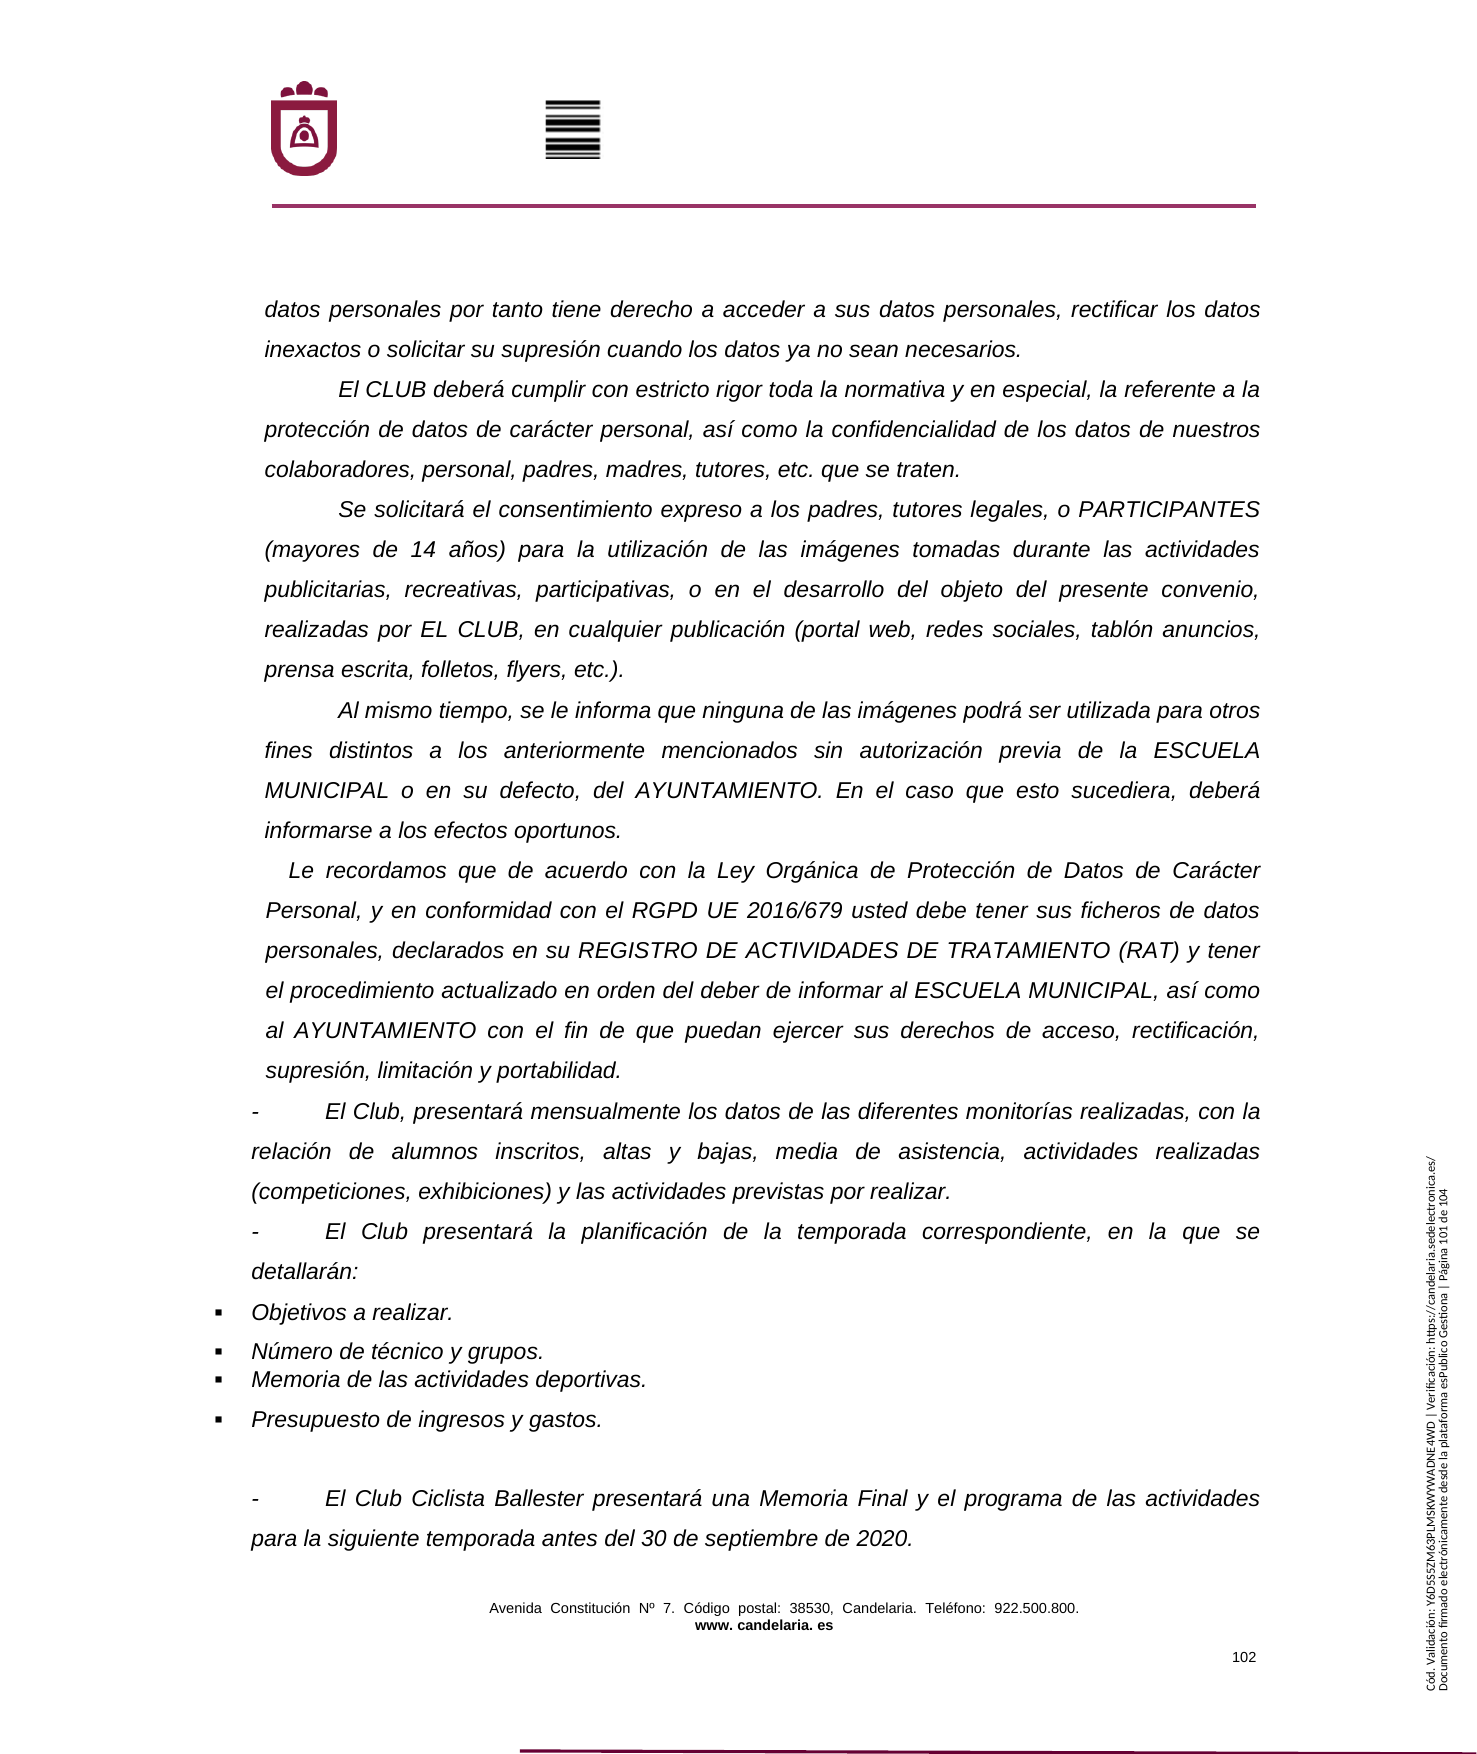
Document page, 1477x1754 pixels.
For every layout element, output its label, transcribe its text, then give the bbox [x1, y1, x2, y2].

list Memoria de las actividades deportivas. [214, 1366, 1263, 1393]
list Número de técnico y grupos. [214, 1338, 1263, 1364]
list El Club Ciclista Ballester presentará una Memoria Final y el programa de las actividades para la siguiente temporada antes del 30 de septiembre de 2020. [251, 1484, 1263, 1551]
text Se solicitará el consentimiento expreso a los padres, tutores legales, o PARTICIPANTES (mayores de 14 años) para la utilización de las imágenes tomadas durante las actividades publicitarias, recreativas, participativas, o en el desarrollo del objeto del presente convenio, realizadas por EL CLUB, en cualquier publicación (portal web, redes sociales, tablón anuncios, prensa escrita, folletos, flyers, etc.). [264, 496, 1263, 683]
list Presupuesto de ingresos y gastos. [214, 1406, 1263, 1432]
list Objetivos a realizar. [214, 1298, 1263, 1325]
list El Club presentará la planificación de la temporada correspondiente, en la que se detallarán: [251, 1218, 1263, 1284]
text Al mismo tiempo, se le informa que ninguna de las imágenes podrá ser utilizada para otros fines distintos a los anteriormente mencionados sin autorización previa de la ESCUELA MUNICIPAL o en su defecto, del AYUNTAMIENTO. En el caso que esto sucediera, deberá informarse a los efectos oportunos. [264, 697, 1263, 843]
text Le recordamos que de acuerdo con la Ley Orgánica de Protección de Datos de Carácter Personal, y en conformidad con el RGPD UE 2016/679 usted debe tener sus ficheros de datos personales, declarados en su REGISTRO DE ACTIVIDADES DE TRATAMIENTO (RAT) y tener el procedimiento actualizado en orden del deber de informar al ESCUELA MUNICIPAL, así como al AYUNTAMIENTO con el fin de que puedan ejercer sus derechos de acceso, rectificación, supresión, limitación y portabilidad. [265, 857, 1263, 1083]
text El CLUB deberá cumplir con estricto rigor toda la normativa y en especial, la referente a la protección de datos de carácter personal, así como la confidencialidad de los datos de nuestros colaboradores, personal, padres, madres, tutores, etc. que se traten. [264, 376, 1263, 482]
list El Club, presentará mensualmente los datos de las diferentes monitorías realizadas, con la relación de alumnos inscritos, altas y bajas, media de asistencia, actividades realizadas (competiciones, exhibiciones) y las actividades previstas por realizar. [251, 1098, 1263, 1204]
text datos personales por tanto tiene derecho a acceder a sus datos personales, rectificar los datos inexactos o solicitar su supresión cuando los datos ya no sean necesarios. [264, 296, 1263, 362]
